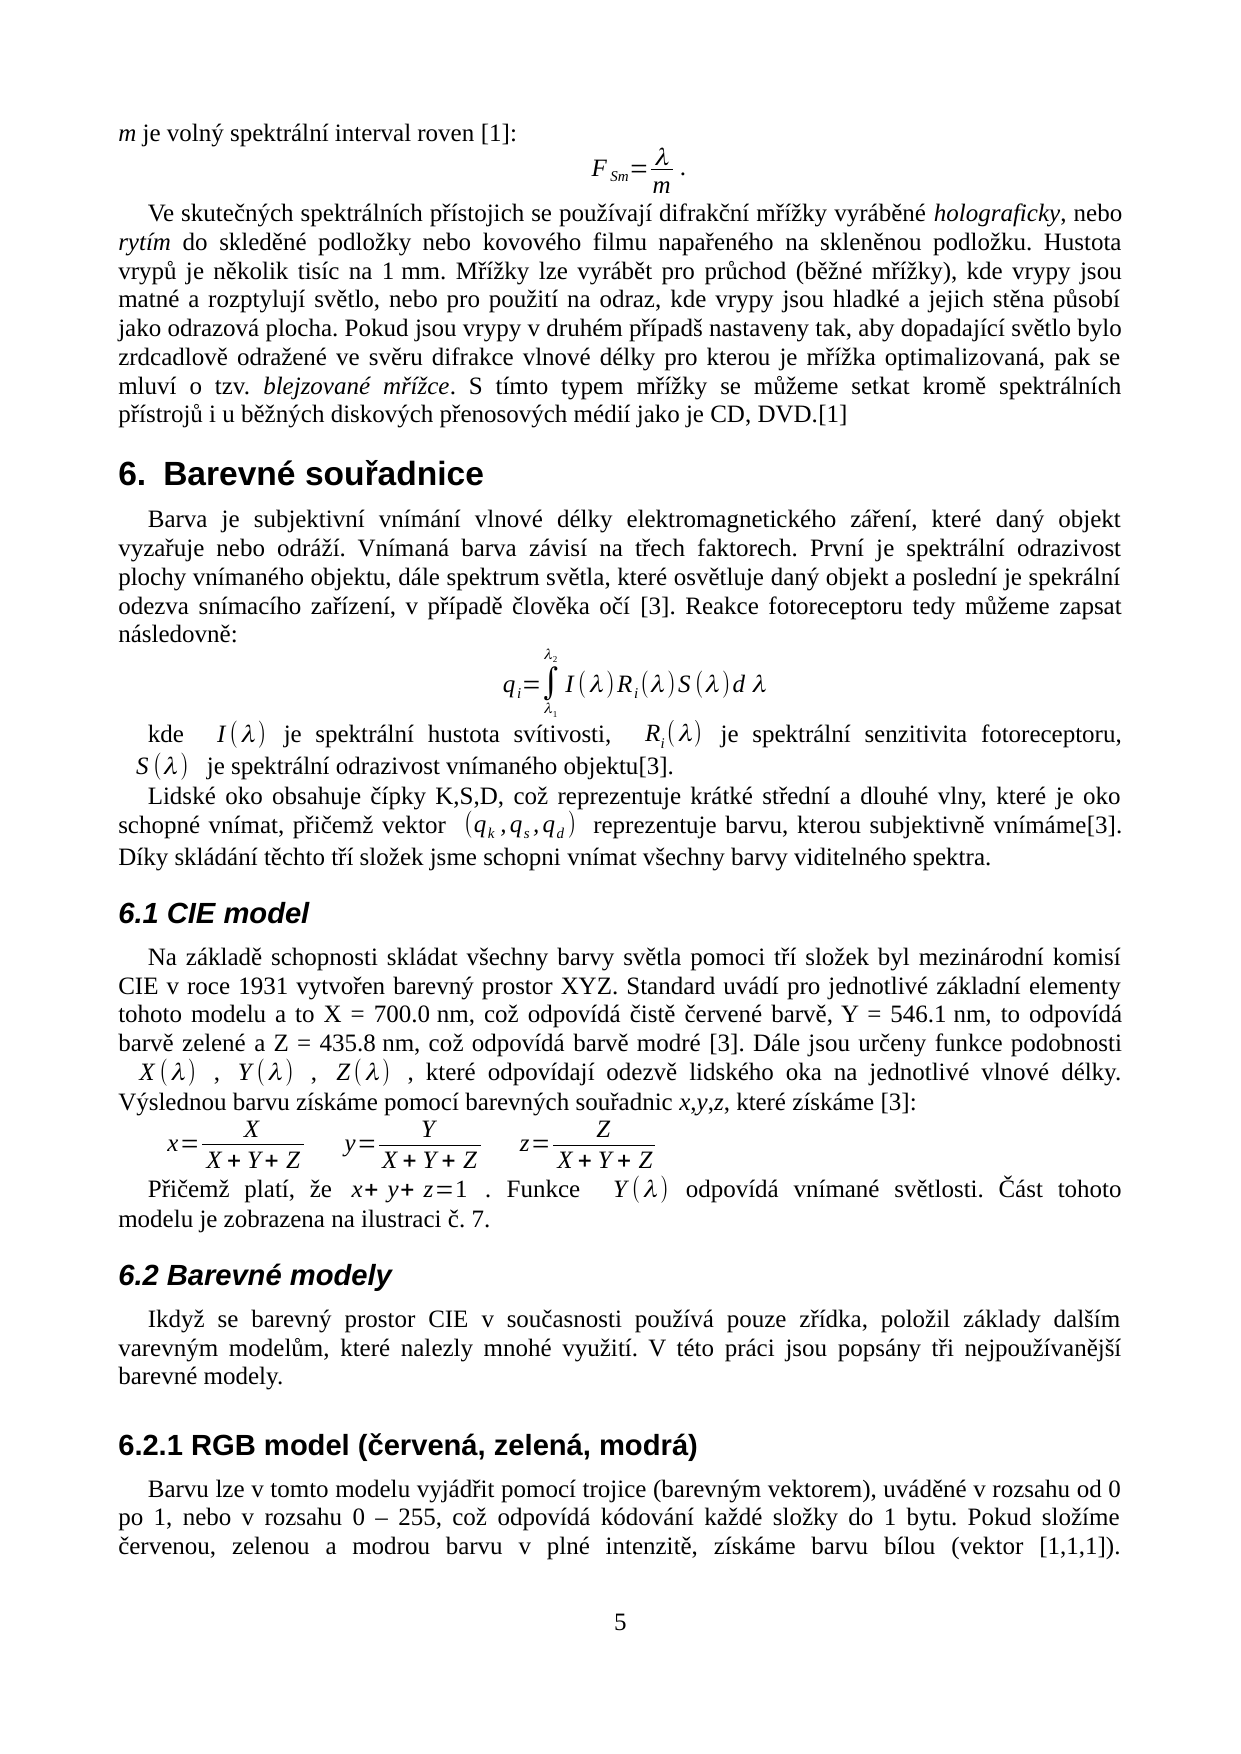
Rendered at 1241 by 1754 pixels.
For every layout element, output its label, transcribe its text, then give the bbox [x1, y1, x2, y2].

subtitle 6.2 Barevné modely [118, 1258, 1122, 1291]
text kde je spektrální hustota svítivosti, je spektrální senzitivita fotoreceptoru, je spektrální odrazivost vnímaného objektu[3]. [118, 719, 1122, 781]
text Přičemž platí, že. Funkce odpovídá vnímané světlosti. Část tohoto modelu je zobrazena na ilustraci č. 7. [118, 1174, 1122, 1233]
text Barvu lze v tomto modelu vyjádřit pomocí trojice (barevným vektorem), uváděné v rozsahu od 0 po 1, nebo v rozsahu 0 – 255, což odpovídá kódování každé složky do 1 bytu. Pokud složíme červenou, zelenou a modrou barvu v plné intenzitě, získáme barvu bílou (vektor [1,1,1]). [118, 1474, 1122, 1560]
text m je volný spektrální interval roven [1]: [118, 118, 1122, 147]
subtitle 6.1 CIE model [118, 896, 1122, 929]
text Ikdyž se barevný prostor CIE v současnosti používá pouze zřídka, položil základy dalším varevným modelům, které nalezly mnohé využití. V této práci jsou popsány tři nejpoužívanější barevné modely. [118, 1304, 1122, 1390]
subtitle 6.2.1 RGB model (červená, zelená, modrá) [118, 1428, 1122, 1461]
text Ve skutečných spektrálních přístojich se používají difrakční mřížky vyráběné holograficky, nebo rytím do skleděné podložky nebo kovového filmu napařeného na skleněnou podložku. Hustota vrypů je několik tisíc na 1 mm. Mřížky lze vyrábět pro průchod (běžné mřížky), kde vrypy jsou matné a rozptylují světlo, nebo pro použití na odraz, kde vrypy jsou hladké a jejich stěna působí jako odrazová plocha. Pokud jsou vrypy v druhém případš nastaveny tak, aby dopadající světlo bylo zrdcadlově odražené ve svěru difrakce vlnové délky pro kterou je mřížka optimalizovaná, pak se mluví o tzv. blejzované mřížce. S tímto typem mřížky se můžeme setkat kromě spektrálních přístrojů i u běžných diskových přenosových médií jako je CD, DVD.[1] [118, 198, 1122, 428]
subtitle Barevné souřadnice [118, 453, 1122, 492]
text Barva je subjektivní vnímání vlnové délky elektromagnetického záření, které daný objekt vyzařuje nebo odráží. Vnímaná barva závisí na třech faktorech. První je spektrální odrazivost plochy vnímaného objektu, dále spektrum světla, které osvětluje daný objekt a poslední je spekrální odezva snímacího zařízení, v případě člověka očí [3]. Reakce fotoreceptoru tedy můžeme zapsat následovně: [118, 504, 1122, 648]
text . [118, 147, 1122, 198]
text Lidské oko obsahuje čípky K,S,D, což reprezentuje krátké střední a dlouhé vlny, které je oko schopné vnímat, přičemž vektorreprezentuje barvu, kterou subjektivně vnímáme[3]. Díky skládání těchto tří složek jsme schopni vnímat všechny barvy viditelného spektra. [118, 781, 1122, 871]
text Na základě schopnosti skládat všechny barvy světla pomoci tří složek byl mezinárodní komisí CIE v roce 1931 vytvořen barevný prostor XYZ. Standard uvádí pro jednotlivé základní elementy tohoto modelu a to X = 700.0 nm, což odpovídá čistě červené barvě, Y = 546.1 nm, to odpovídá barvě zelené a Z = 435.8 nm, což odpovídá barvě modré [3]. Dále jsou určeny funkce podobnosti ,,, které odpovídají odezvě lidského oka na jednotlivé vlnové délky. Výslednou barvu získáme pomocí barevných souřadnic x,y,z, které získáme [3]: [118, 942, 1122, 1115]
